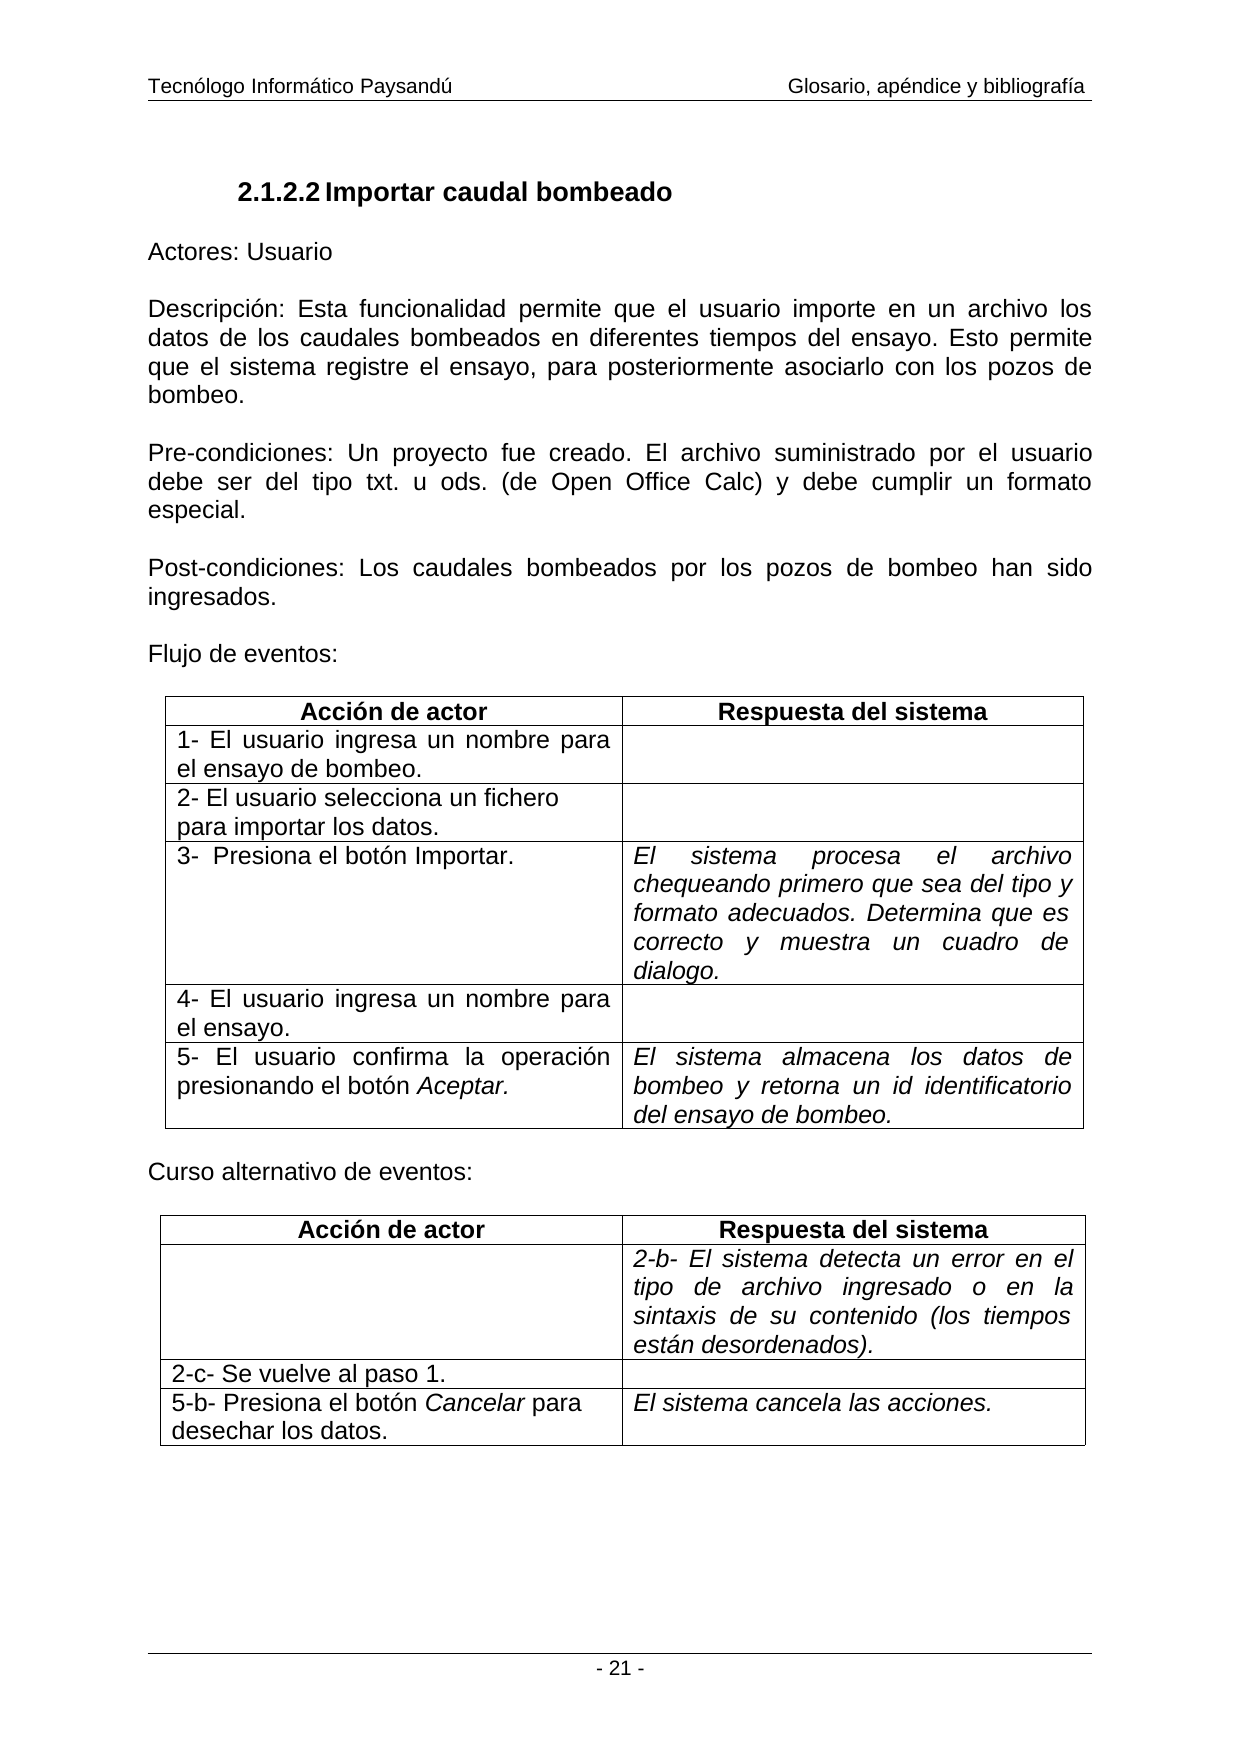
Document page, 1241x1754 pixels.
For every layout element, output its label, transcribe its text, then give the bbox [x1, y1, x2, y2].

table_cell 1- El usuario ingresa un nombre para el ensayo de bombeo. [166, 726, 622, 783]
table_cell [623, 985, 1083, 1042]
table_cell 5-b- Presiona el botón Cancelar para desechar los datos. [161, 1389, 622, 1445]
text Actores: Usuario [148, 236, 1092, 265]
table_header Respuesta del sistema [623, 697, 1083, 725]
subtitle Importar caudal bombeado [237, 176, 1092, 208]
table_cell [623, 726, 1083, 783]
text Curso alternativo de eventos: [148, 1157, 1092, 1186]
table_cell 3- Presiona el botón Importar. [166, 842, 622, 984]
table_header Acción de actor [166, 697, 622, 725]
table_cell 2- El usuario selecciona un fichero para importar los datos. [166, 784, 622, 841]
text Pre-condiciones: Un proyecto fue creado. El archivo suministrado por el usuario debe ser del tipo txt. u ods. (de Open Office Calc) y debe cumplir un formato especial. [148, 438, 1092, 524]
table_cell [161, 1245, 622, 1359]
table_header Acción de actor [161, 1216, 622, 1243]
table_header Respuesta del sistema [623, 1216, 1085, 1243]
text Post-condiciones: Los caudales bombeados por los pozos de bombeo han sido ingresados. [148, 553, 1092, 610]
table_cell 2-b- El sistema detecta un error en el tipo de archivo ingresado o en la sintaxis de su contenido (los tiempos están desordenados). [623, 1245, 1085, 1359]
table_cell 4- El usuario ingresa un nombre para el ensayo. [166, 985, 622, 1042]
table_cell El sistema procesa el archivo chequeando primero que sea del tipo y formato adecuados. Determina que es correcto y muestra un cuadro de dialogo. [623, 842, 1083, 984]
table_cell 5- El usuario confirma la operación presionando el botón Aceptar. [166, 1043, 622, 1128]
table_cell 2-c- Se vuelve al paso 1. [161, 1360, 622, 1387]
table_cell El sistema almacena los datos de bombeo y retorna un id identificatorio del ensayo de bombeo. [623, 1043, 1083, 1128]
table_cell [623, 784, 1083, 841]
table_cell El sistema cancela las acciones. [623, 1389, 1085, 1445]
table_cell [623, 1360, 1085, 1387]
text Descripción: Esta funcionalidad permite que el usuario importe en un archivo los datos de los caudales bombeados en diferentes tiempos del ensayo. Esto permite que el sistema registre el ensayo, para posteriormente asociarlo con los pozos de bombeo. [148, 294, 1092, 409]
text Flujo de eventos: [148, 639, 1092, 668]
